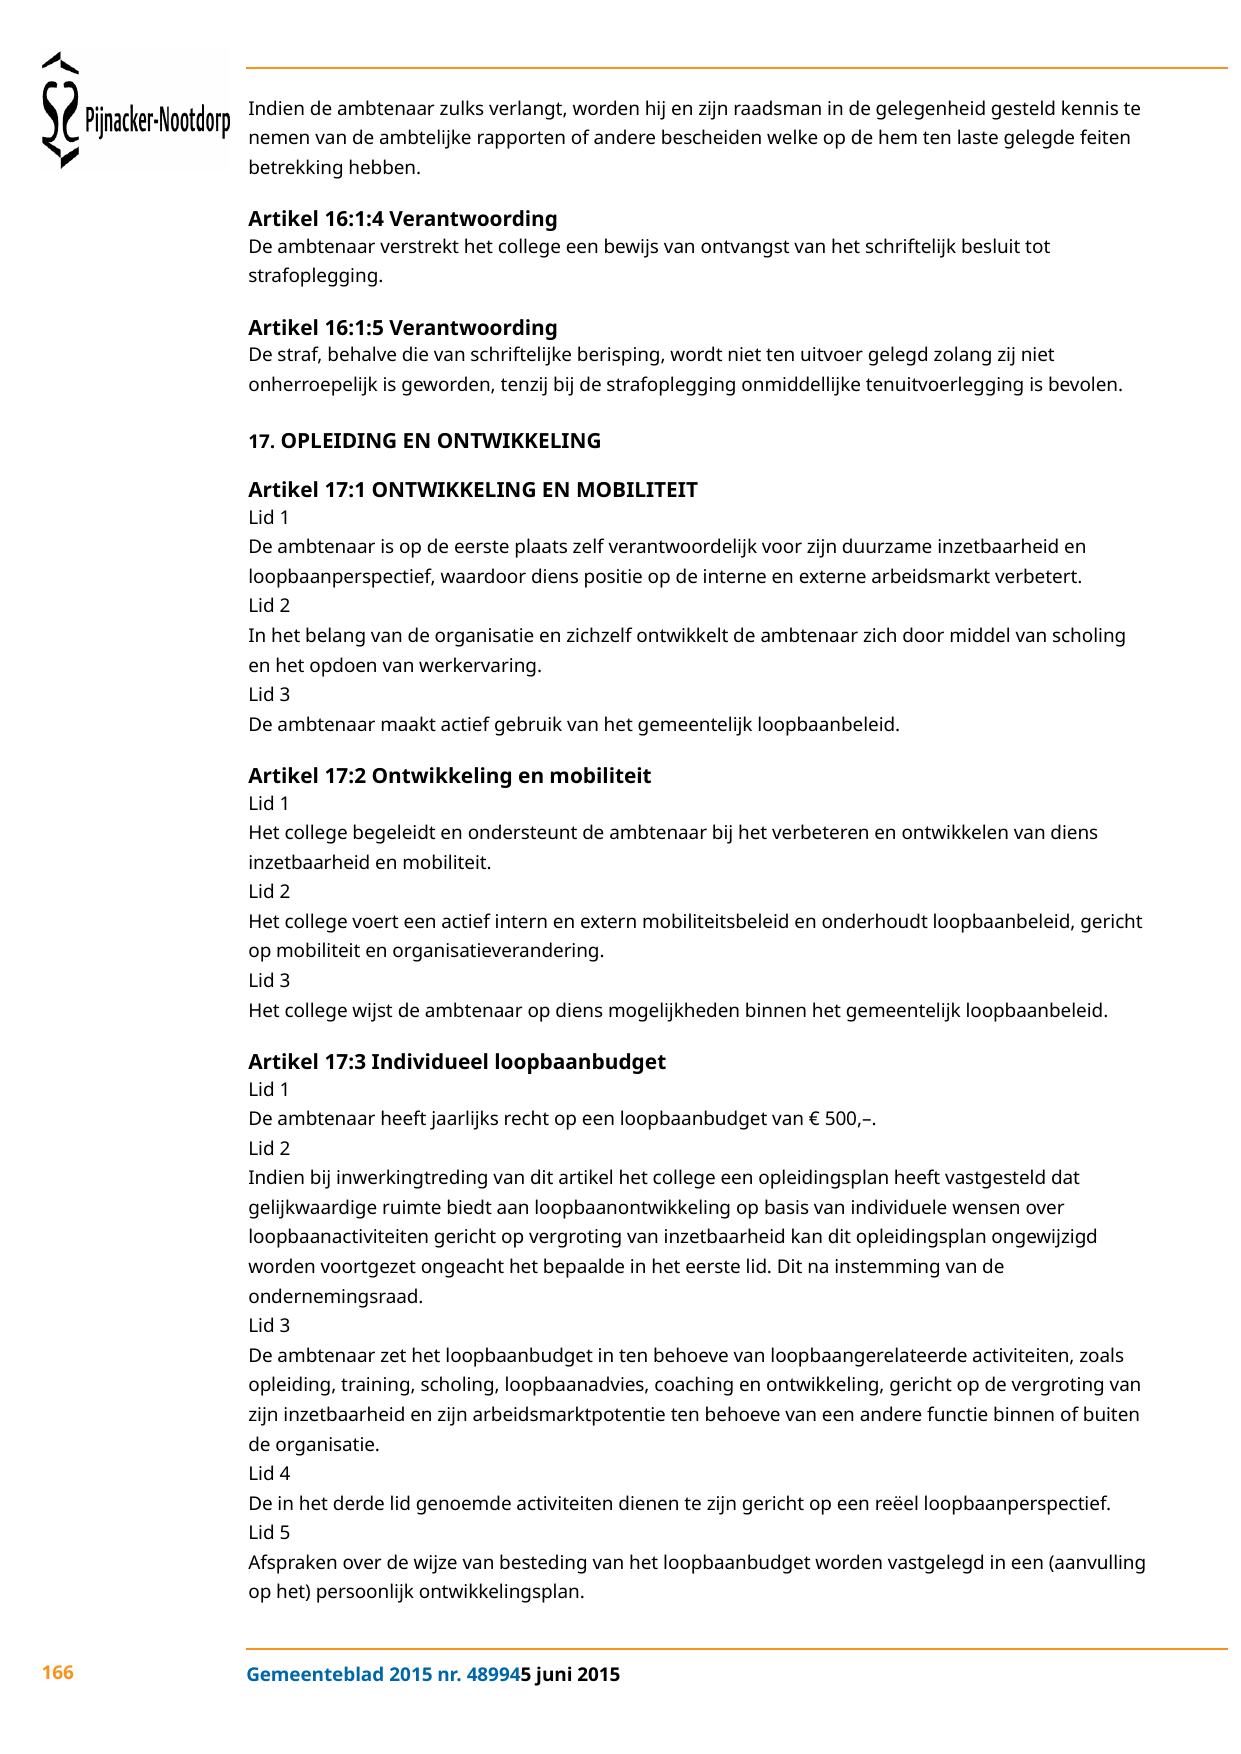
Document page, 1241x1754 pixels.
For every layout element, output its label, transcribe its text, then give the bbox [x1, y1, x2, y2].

text De ambtenaar zet het loopbaanbudget in ten behoeve van loopbaangerelateerde activiteiten, zoals opleiding, training, scholing, loopbaanadvies, coaching en ontwikkeling, gericht op de vergroting van zijn inzetbaarheid en zijn arbeidsmarktpotentie ten behoeve van een andere functie binnen of buiten de organisatie. [248, 1342, 1152, 1456]
text De straf, behalve die van schriftelijke berisping, wordt niet ten uitvoer gelegd zolang zij niet onherroepelijk is geworden, tenzij bij de strafoplegging onmiddellijke tenuitvoerlegging is bevolen. [248, 341, 1152, 397]
text Artikel 16:1:5 Verantwoording [248, 313, 1152, 341]
text Lid 1 [248, 790, 1152, 816]
text Indien de ambtenaar zulks verlangt, worden hij en zijn raadsman in de gelegenheid gesteld kennis te nemen van de ambtelijke rapporten of andere bescheiden welke op de hem ten laste gelegde feiten betrekking hebben. [248, 95, 1152, 180]
text Lid 4 [248, 1460, 1152, 1486]
text Het college voert een actief intern en extern mobiliteitsbeleid en onderhoudt loopbaanbeleid, gericht op mobiliteit en organisatieverandering. [248, 908, 1152, 963]
text Het college begeleidt en ondersteunt de ambtenaar bij het verbeteren en ontwikkelen van diens inzetbaarheid en mobiliteit. [248, 819, 1152, 875]
text Artikel 17:1 ONTWIKKELING EN MOBILITEIT [248, 475, 1152, 504]
text De ambtenaar verstrekt het college een bewijs van ontvangst van het schriftelijk besluit tot strafoplegging. [248, 233, 1152, 288]
text Het college wijst de ambtenaar op diens mogelijkheden binnen het gemeentelijk loopbaanbeleid. [248, 997, 1152, 1023]
text In het belang van de organisatie en zichzelf ontwikkelt de ambtenaar zich door middel van scholing en het opdoen van werkervaring. [248, 622, 1152, 677]
text De ambtenaar maakt actief gebruik van het gemeentelijk loopbaanbeleid. [248, 711, 1152, 737]
text Lid 1 [248, 504, 1152, 529]
text Lid 2 [248, 878, 1152, 904]
text De in het derde lid genoemde activiteiten dienen te zijn gericht op een reëel loopbaanperspectief. [248, 1490, 1152, 1516]
text De ambtenaar is op de eerste plaats zelf verantwoordelijk voor zijn duurzame inzetbaarheid en loopbaanperspectief, waardoor diens positie op de interne en externe arbeidsmarkt verbetert. [248, 533, 1152, 589]
text Lid 1 [248, 1076, 1152, 1101]
text Lid 3 [248, 967, 1152, 993]
text Lid 5 [248, 1519, 1152, 1545]
text Indien bij inwerkingtreding van dit artikel het college een opleidingsplan heeft vastgesteld dat gelijkwaardige ruimte biedt aan loopbaanontwikkeling op basis van individuele wensen over loopbaanactiviteiten gericht op vergroting van inzetbaarheid kan dit opleidingsplan ongewijzigd worden voortgezet ongeacht het bepaalde in het eerste lid. Dit na instemming van de ondernemingsraad. [248, 1164, 1152, 1308]
picture [41, 47, 231, 172]
text Lid 2 [248, 593, 1152, 618]
text Lid 3 [248, 681, 1152, 707]
text Afspraken over de wijze van besteding van het loopbaanbudget worden vastgelegd in een (aanvulling op het) persoonlijk ontwikkelingsplan. [248, 1549, 1152, 1604]
text 17. OPLEIDING EN ONTWIKKELING [248, 426, 1152, 454]
text Artikel 17:2 Ontwikkeling en mobiliteit [248, 761, 1152, 790]
text De ambtenaar heeft jaarlijks recht op een loopbaanbudget van € 500,–. [248, 1105, 1152, 1131]
text Lid 2 [248, 1135, 1152, 1161]
text Artikel 17:3 Individueel loopbaanbudget [248, 1047, 1152, 1076]
text Lid 3 [248, 1312, 1152, 1338]
text Artikel 16:1:4 Verantwoording [248, 204, 1152, 233]
